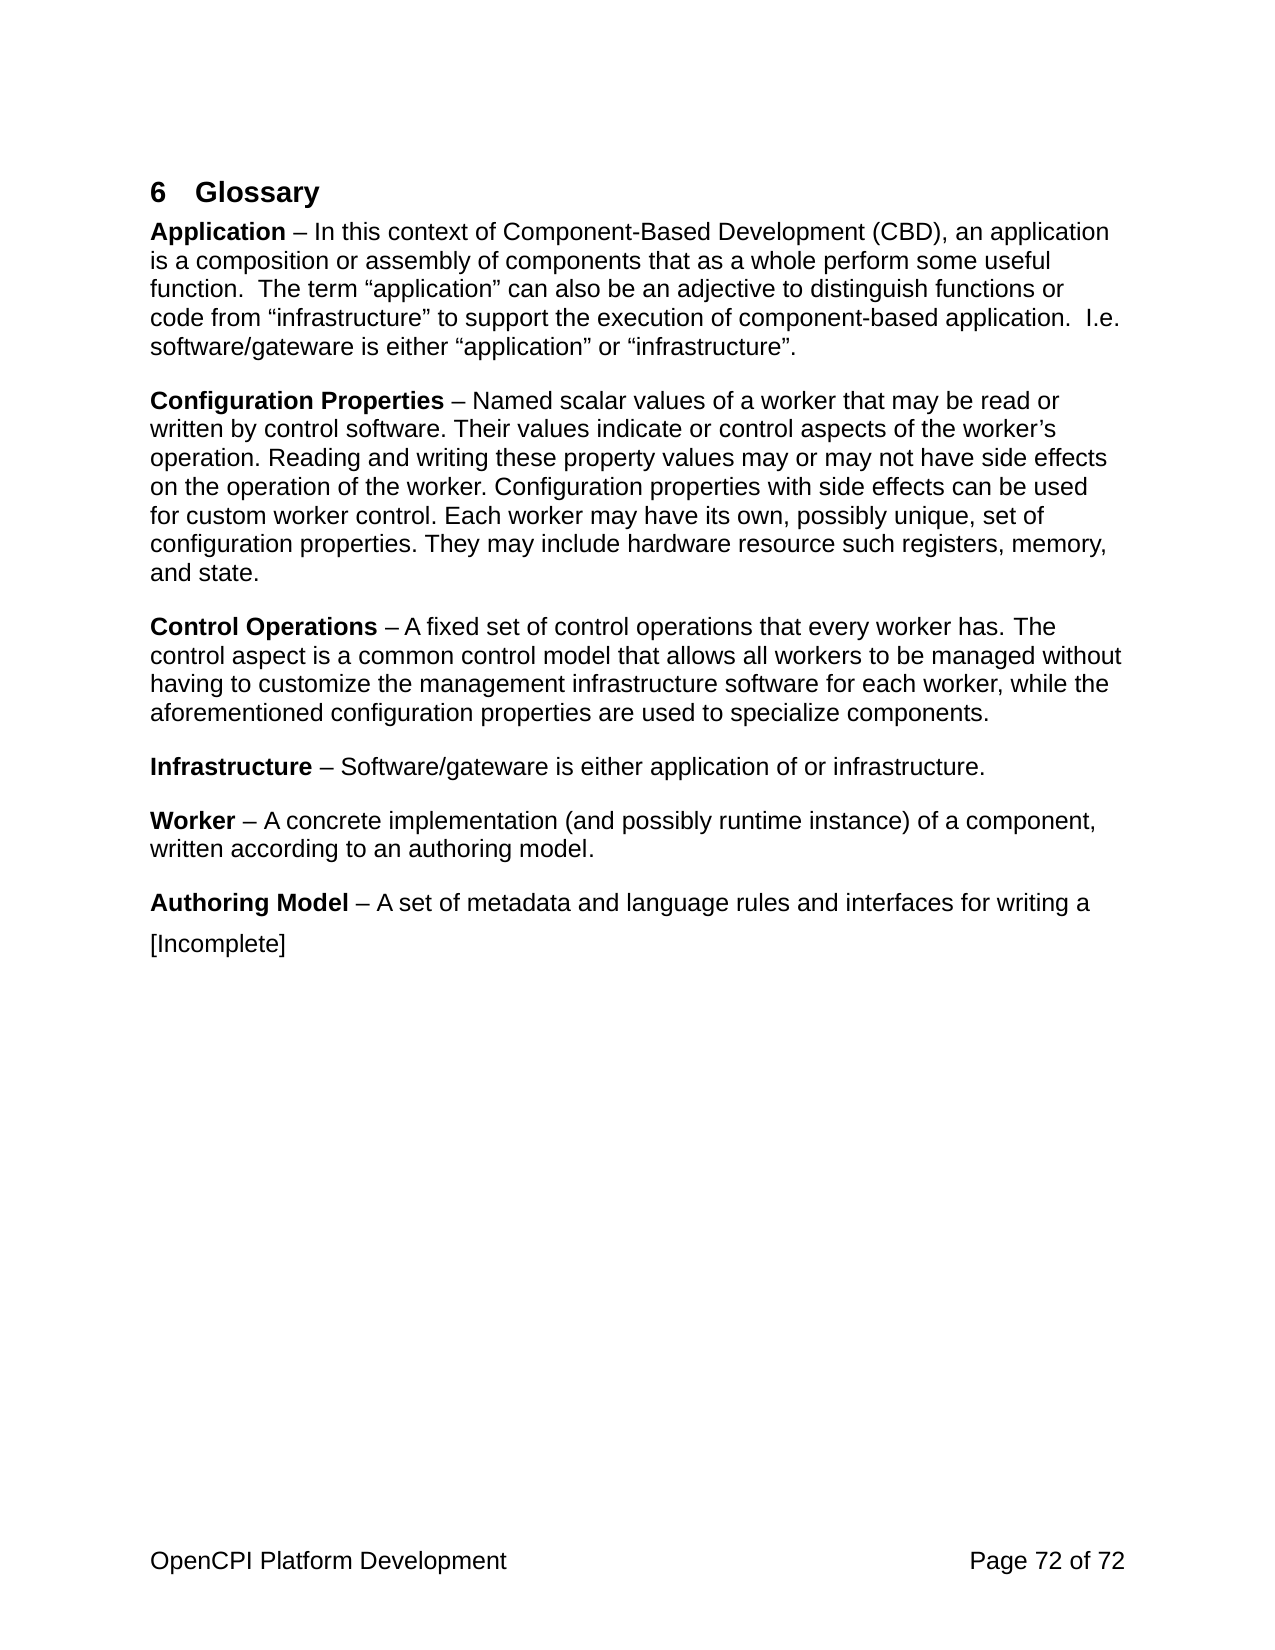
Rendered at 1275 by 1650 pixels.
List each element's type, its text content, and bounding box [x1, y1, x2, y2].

text [Incomplete] [150, 929, 1125, 958]
text Infrastructure – Software/gateware is either application of or infrastructure. [150, 752, 1125, 781]
text Control Operations – A fixed set of control operations that every worker has. The control aspect is a common control model that allows all workers to be managed without having to customize the management infrastructure software for each worker, while the aforementioned configuration properties are used to specialize components. [150, 612, 1125, 727]
text Configuration Properties – Named scalar values of a worker that may be read or written by control software. Their values indicate or control aspects of the worker’s operation. Reading and writing these property values may or may not have side effects on the operation of the worker. Configuration properties with side effects can be used for custom worker control. Each worker may have its own, possibly unique, set of configuration properties. They may include hardware resource such registers, memory, and state. [150, 386, 1125, 587]
text Authoring Model – A set of metadata and language rules and interfaces for writing a [150, 888, 1125, 917]
text Worker – A concrete implementation (and possibly runtime instance) of a component, written according to an authoring model. [150, 806, 1125, 863]
text Application – In this context of Component-Based Development (CBD), an application is a composition or assembly of components that as a whole perform some useful function. The term “application” can also be an adjective to distinguish functions or code from “infrastructure” to support the execution of component-based application. I.e. software/gateware is either “application” or “infrastructure”. [150, 217, 1125, 361]
subtitle Glossary [150, 175, 1125, 208]
